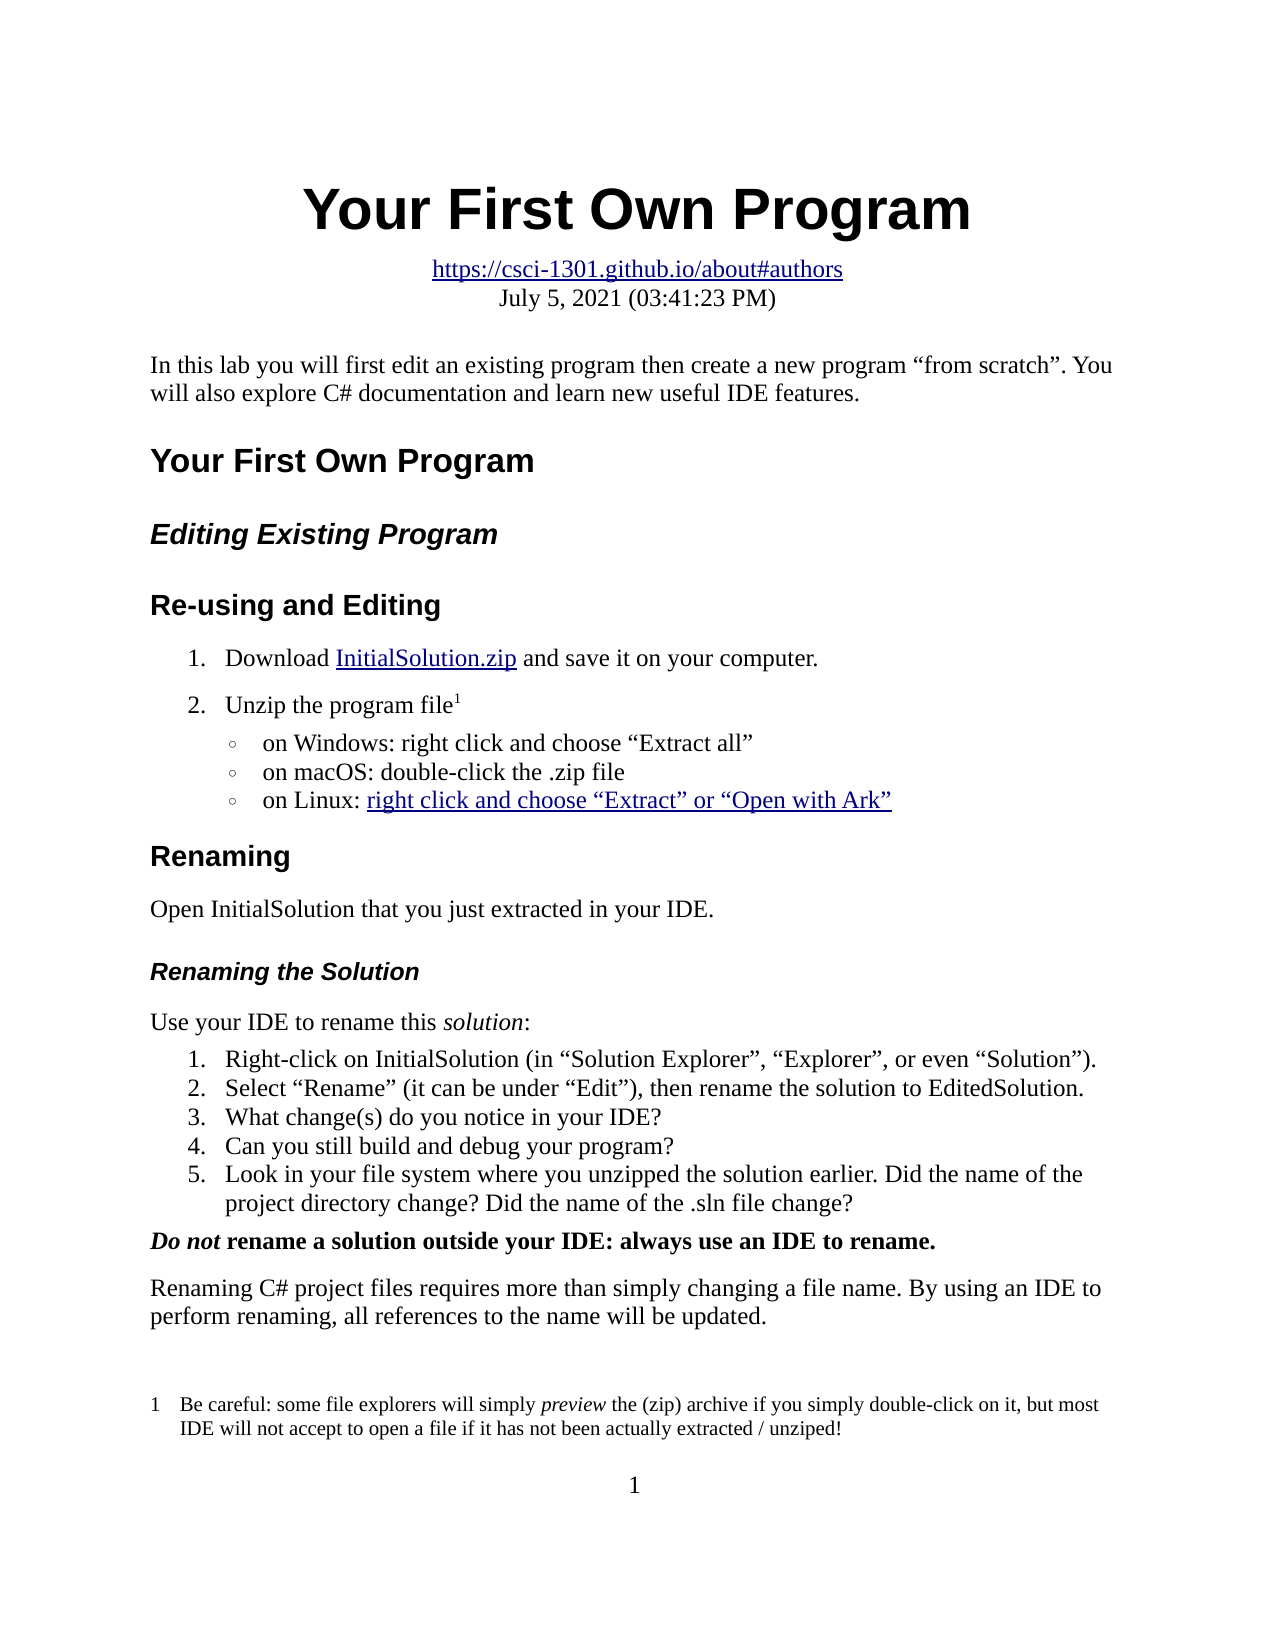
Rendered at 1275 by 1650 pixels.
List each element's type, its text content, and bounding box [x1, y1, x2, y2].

text July 5, 2021 (03:41:23 PM) [150, 283, 1125, 312]
list Look in your file system where you unzipped the solution earlier. Did the name of the project directory change? Did the name of the .sln file change? [187, 1159, 1125, 1217]
text Do not rename a solution outside your IDE: always use an IDE to rename. [150, 1226, 1125, 1255]
text Renaming C# project files requires more than simply changing a file name. By using an IDE to perform renaming, all references to the name will be updated. [150, 1273, 1125, 1330]
list Right-click on InitialSolution (in “Solution Explorer”, “Explorer”, or even “Solution”). [187, 1044, 1125, 1073]
list Can you still build and debug your program? [187, 1131, 1125, 1159]
title Your First Own Program [150, 175, 1125, 242]
subtitle Renaming the Solution [150, 957, 1125, 985]
text Open InitialSolution that you just extracted in your IDE. [150, 894, 1125, 923]
list Unzip the program file [187, 690, 1125, 719]
list on macOS: double-click the .zip file [225, 757, 1125, 785]
subtitle Re-using and Editing [150, 588, 1125, 622]
text In this lab you will first edit an existing program then create a new program “from scratch”. You will also explore C# documentation and learn new useful IDE features. [150, 350, 1125, 407]
subtitle Renaming [150, 839, 1125, 873]
list Download InitialSolution.zip and save it on your computer. [187, 643, 1125, 672]
list on Linux: right click and choose “Extract” or “Open with Ark” [225, 785, 1125, 814]
subtitle Editing Existing Program [150, 517, 1125, 551]
list on Windows: right click and choose “Extract all” [225, 728, 1125, 757]
list Select “Rename” (it can be under “Edit”), then rename the solution to EditedSolution. [187, 1073, 1125, 1102]
subtitle Your First Own Program [150, 441, 1125, 480]
list What change(s) do you notice in your IDE? [187, 1102, 1125, 1131]
text Use your IDE to rename this solution: [150, 1007, 1125, 1036]
list Be careful: some file explorers will simply preview the (zip) archive if you simply double-click on it, but most IDE will not accept to open a file if it has not been actually extracted / unziped! [150, 1392, 1125, 1440]
text https://csci-1301.github.io/about#authors [150, 254, 1125, 283]
